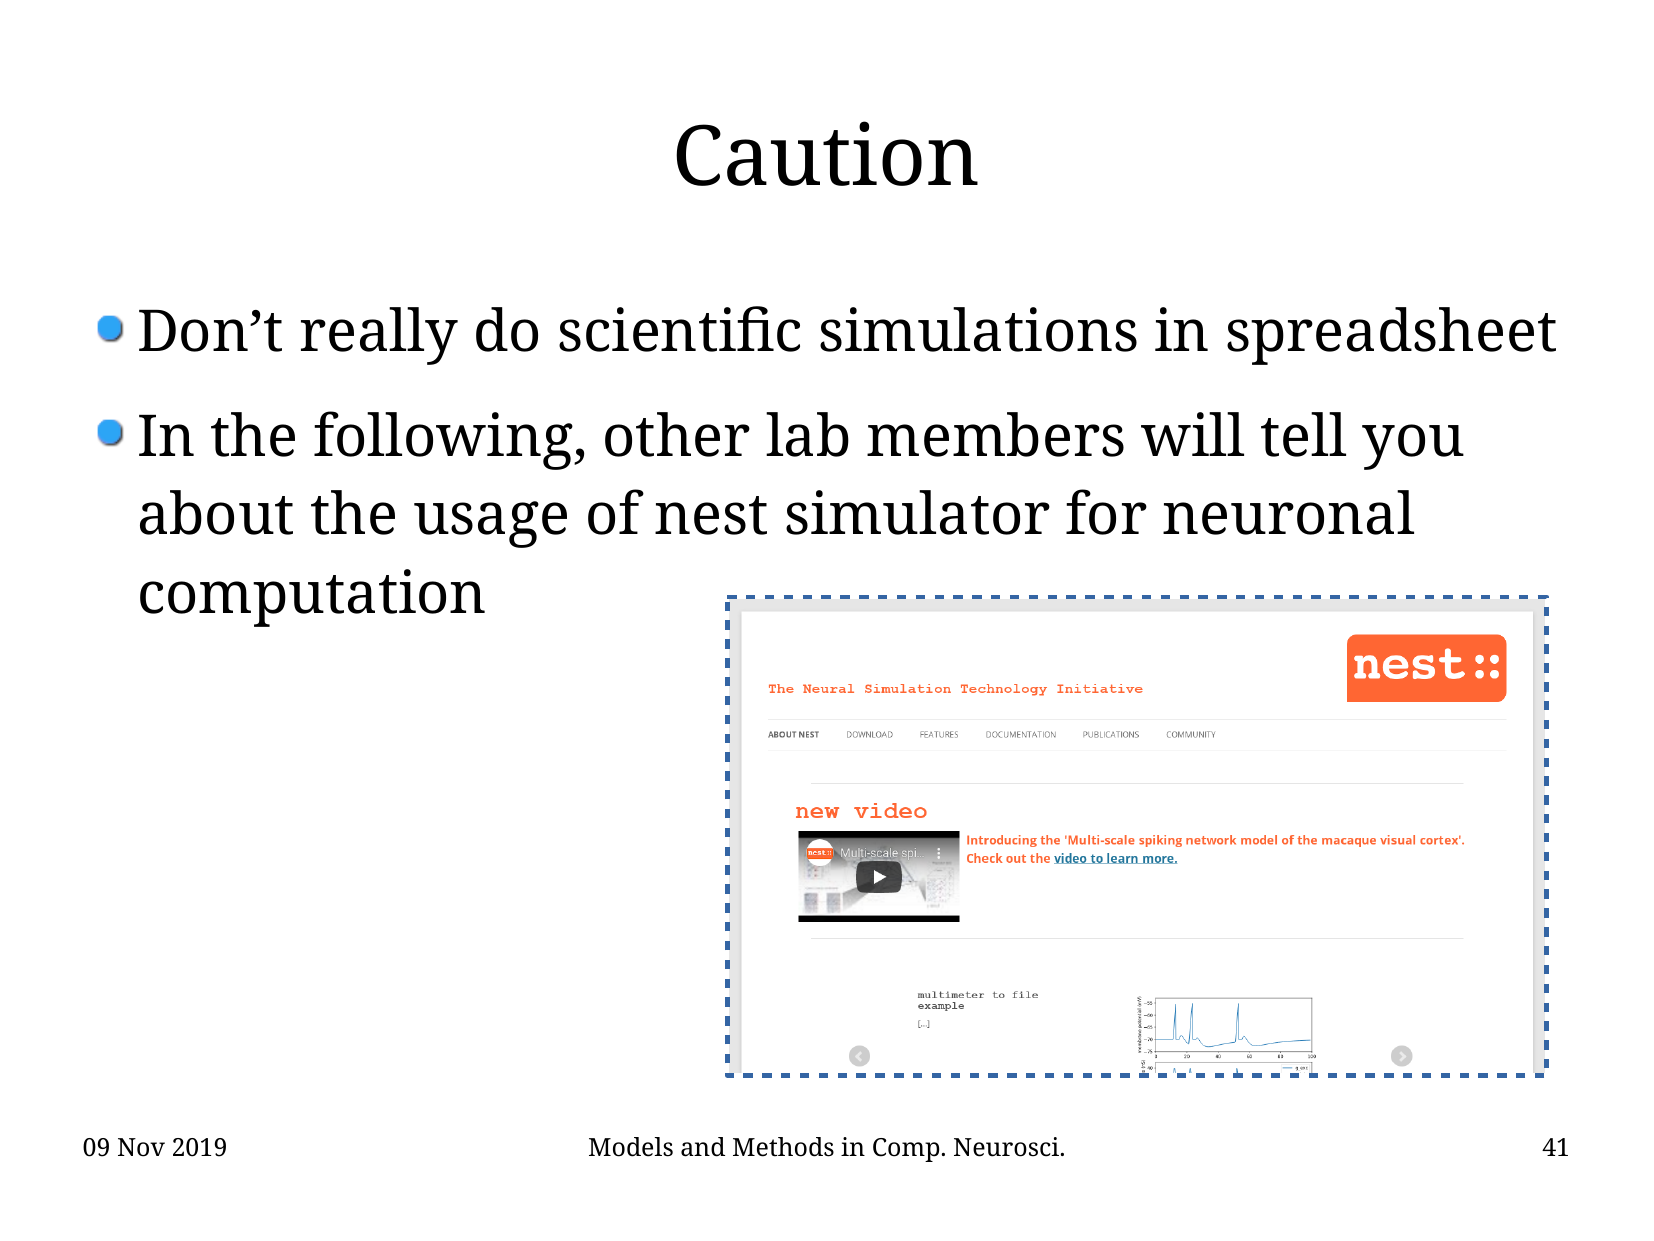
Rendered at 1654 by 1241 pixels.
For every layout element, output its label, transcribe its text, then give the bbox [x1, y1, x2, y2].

picture [729, 599, 1545, 1074]
title Caution [82, 49, 1571, 257]
list Don’t really do scientific simulations in spreadsheet In the following, other lab members will tell you about the usage of nest simulator for neuronal computation [82, 290, 1571, 679]
